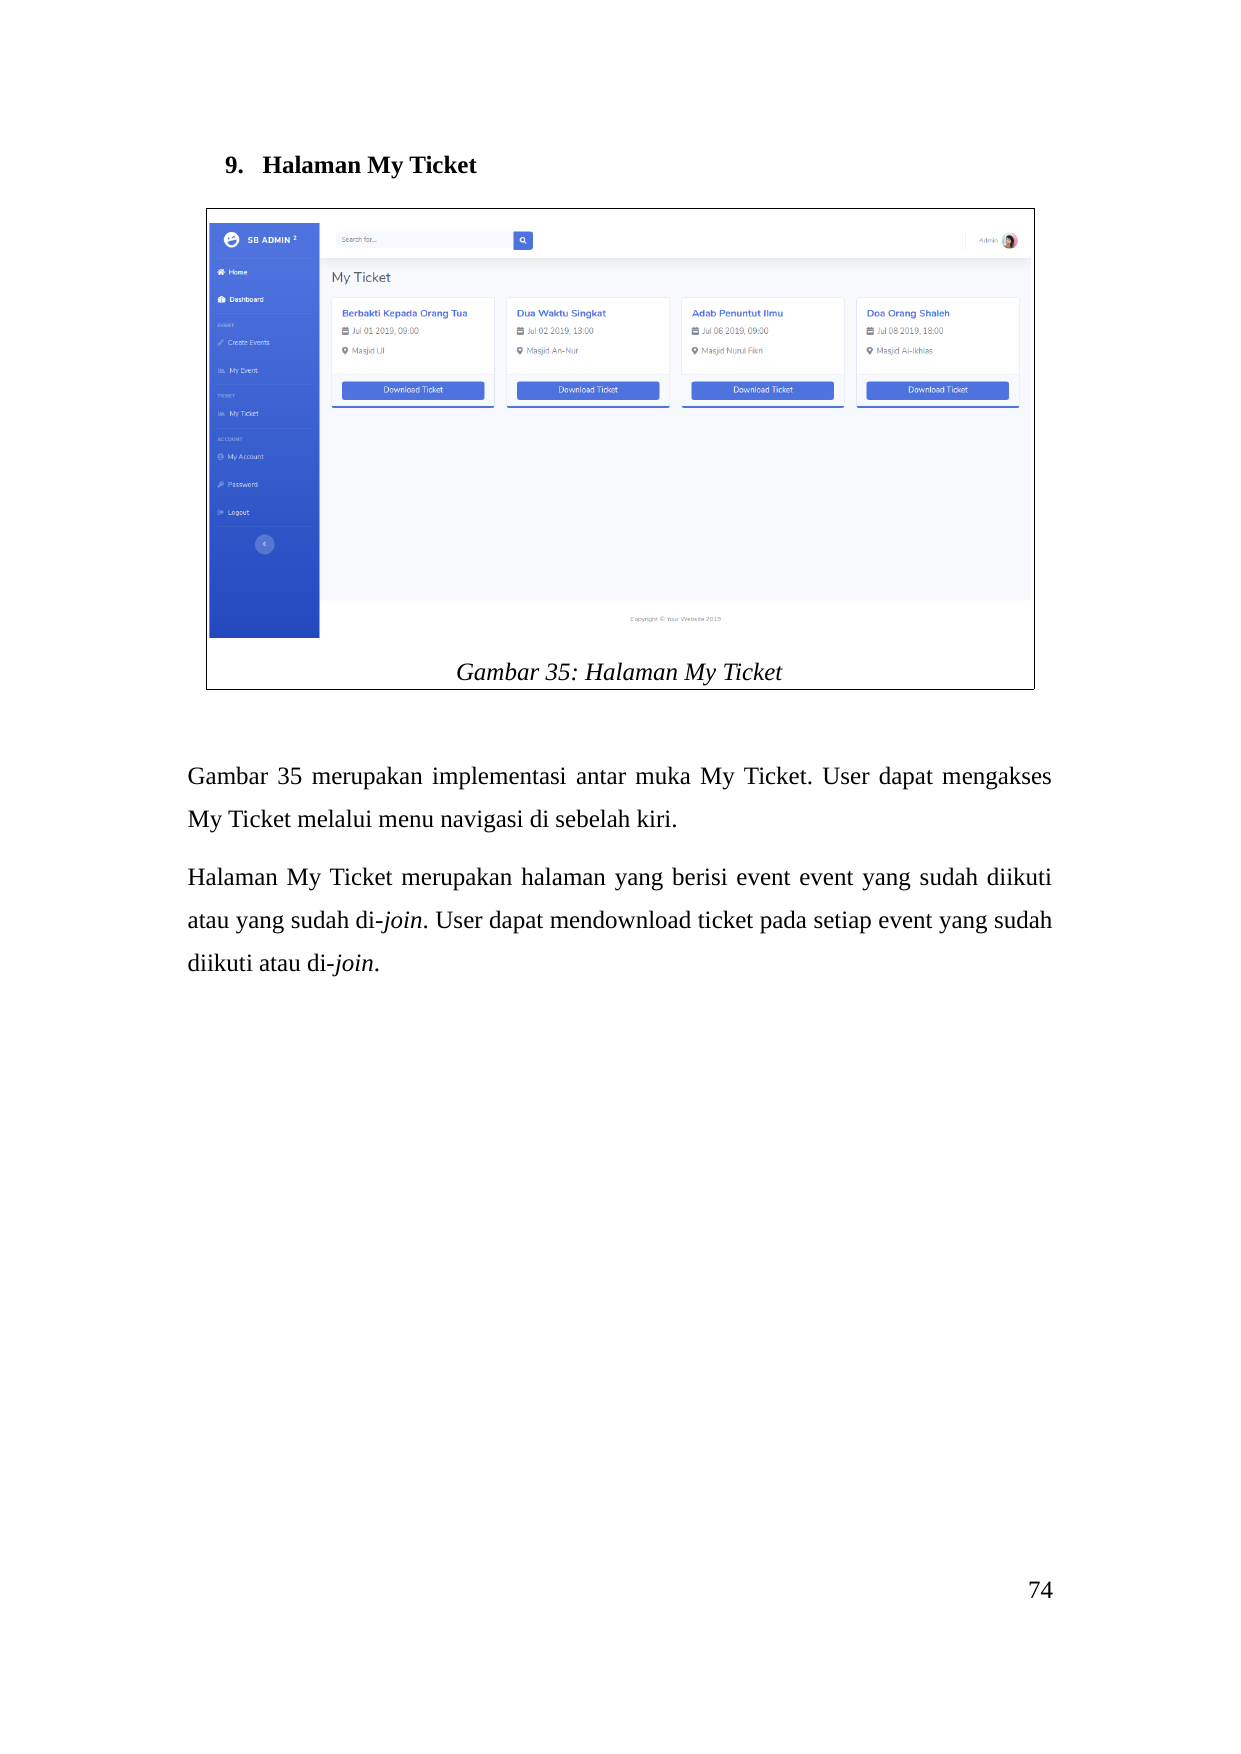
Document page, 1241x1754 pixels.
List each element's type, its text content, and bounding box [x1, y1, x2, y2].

picture [209, 223, 1031, 638]
text Gambar 35 merupakan implementasi antar muka My Ticket. User dapat mengakses My Ticket melalui menu navigasi di sebelah kiri. [187, 761, 1053, 833]
list Gambar 35: Halaman My Ticket [209, 638, 1031, 686]
list Halaman My Ticket [225, 150, 1053, 179]
text Halaman My Ticket merupakan halaman yang berisi event event yang sudah diikuti atau yang sudah di-join. User dapat mendownload ticket pada setiap event yang sudah diikuti atau di-join. [187, 862, 1053, 977]
